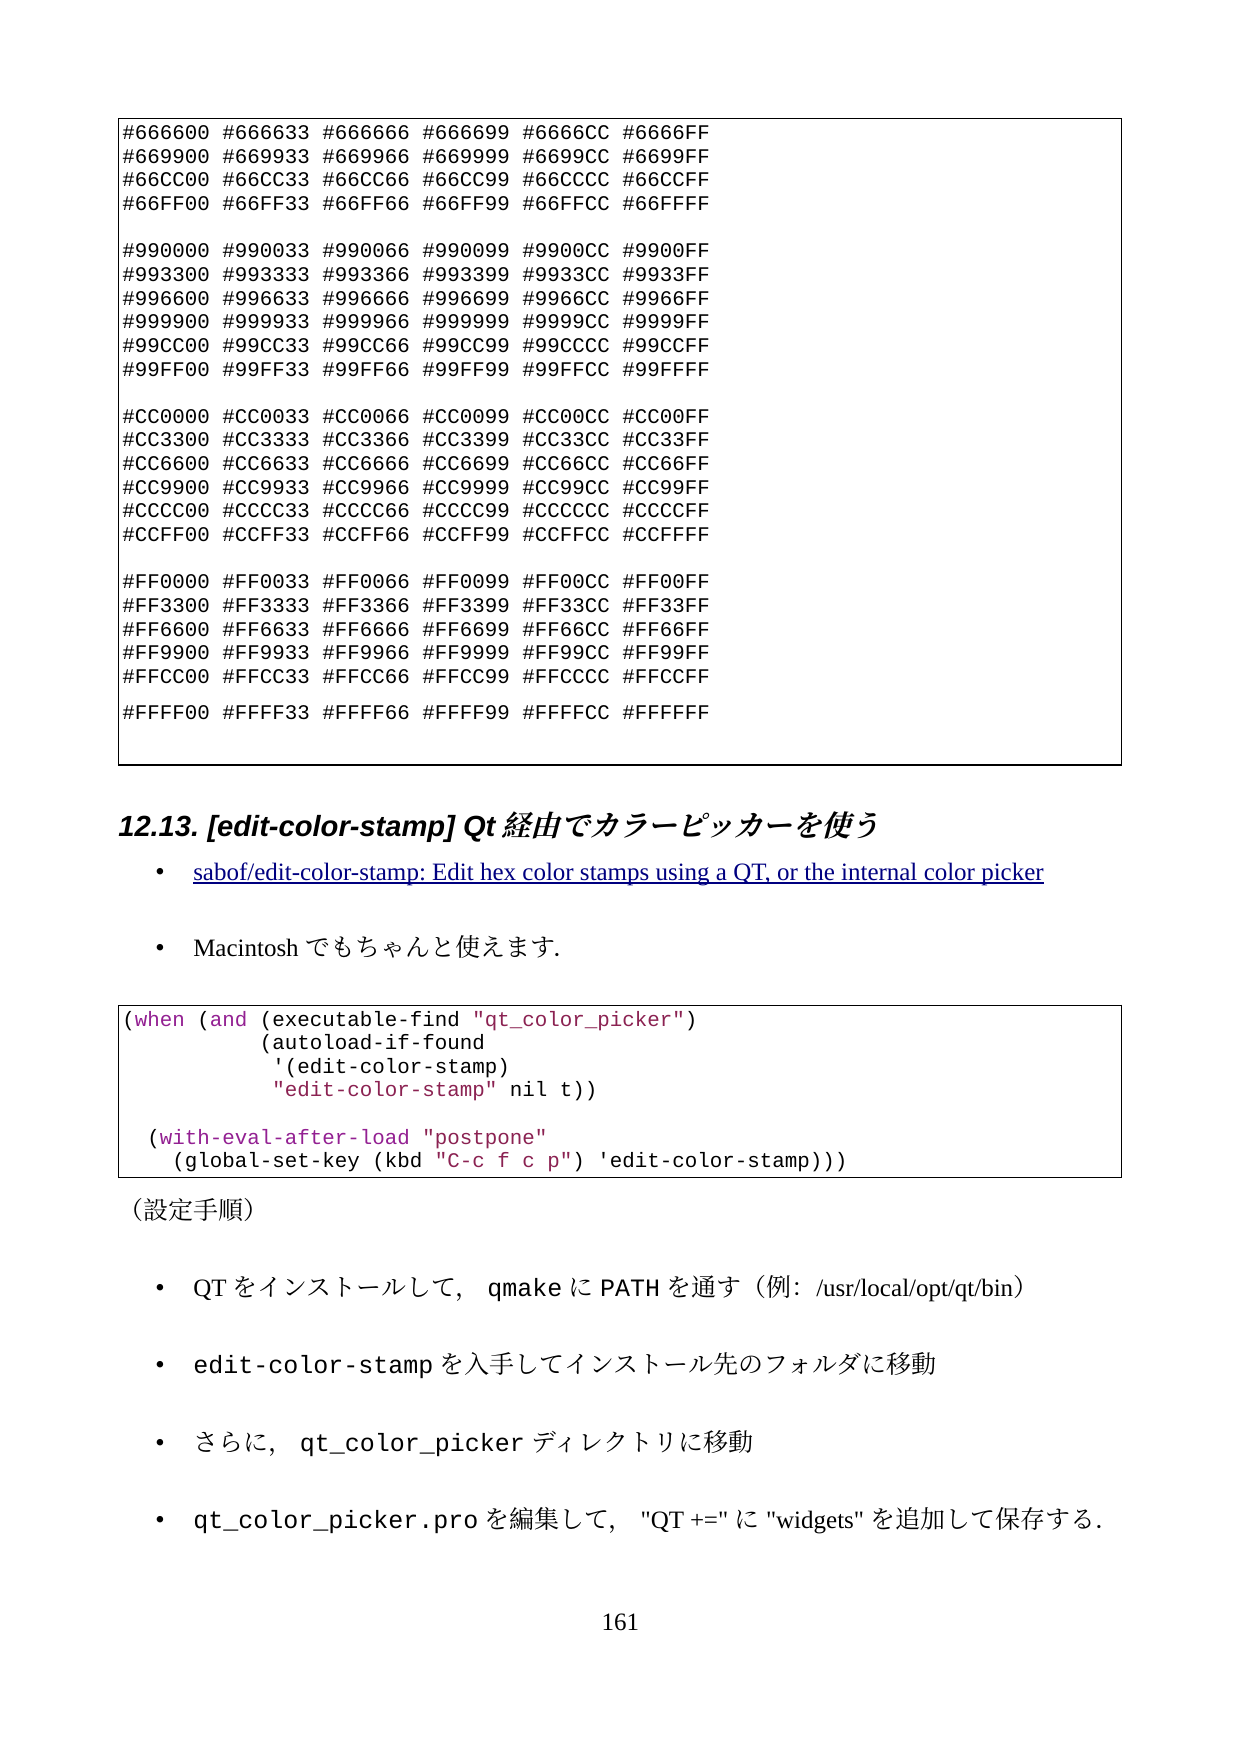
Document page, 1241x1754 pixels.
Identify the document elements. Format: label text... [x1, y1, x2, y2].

text #FF0000 #FF0033 #FF0066 #FF0099 #FF00CC #FF00FF [119, 567, 1121, 591]
list edit-color-stamp を入手してインストール先のフォルダに移動 [156, 1345, 1122, 1410]
subtitle [edit-color-stamp] Qt経由でカラーピッカーを使う [118, 803, 1122, 845]
text #CC6600 #CC6633 #CC6666 #CC6699 #CC66CC #CC66FF [119, 449, 1121, 473]
text #999900 #999933 #999966 #999999 #9999CC #9999FF [119, 307, 1121, 331]
text #CCCC00 #CCCC33 #CCCC66 #CCCC99 #CCCCCC #CCCCFF [119, 496, 1121, 520]
list qt_color_picker.pro を編集して， "QT +=" に "widgets" を追加して保存する． [156, 1500, 1122, 1565]
text #CC0000 #CC0033 #CC0066 #CC0099 #CC00CC #CC00FF [119, 402, 1121, 426]
text #99CC00 #99CC33 #99CC66 #99CC99 #99CCCC #99CCFF [119, 331, 1121, 354]
list QT をインストールして， qmake に PATH を通す（例：/usr/local/opt/qt/bin） [156, 1268, 1122, 1333]
text (with-eval-after-load "postpone" [119, 1123, 1121, 1146]
text #FFFF00 #FFFF33 #FFFF66 #FFFF99 #FFFFCC #FFFFFF [119, 698, 1121, 726]
text #CCFF00 #CCFF33 #CCFF66 #CCFF99 #CCFFCC #CCFFFF [119, 520, 1121, 544]
text (global-set-key (kbd "C-c f c p") 'edit-color-stamp))) [119, 1146, 1121, 1177]
text #669900 #669933 #669966 #669999 #6699CC #6699FF [119, 142, 1121, 165]
text #993300 #993333 #993366 #993399 #9933CC #9933FF [119, 260, 1121, 284]
text #996600 #996633 #996666 #996699 #9966CC #9966FF [119, 284, 1121, 307]
text "edit-color-stamp" nil t)) [119, 1076, 1121, 1099]
text #666600 #666633 #666666 #666699 #6666CC #6666FF [119, 119, 1121, 142]
text #FF3300 #FF3333 #FF3366 #FF3399 #FF33CC #FF33FF [119, 591, 1121, 615]
text （設定手順） [118, 1190, 1122, 1255]
text #66CC00 #66CC33 #66CC66 #66CC99 #66CCCC #66CCFF [119, 165, 1121, 189]
list Macintosh でもちゃんと使えます． [156, 927, 1122, 992]
text #990000 #990033 #990066 #990099 #9900CC #9900FF [119, 236, 1121, 260]
text #CC9900 #CC9933 #CC9966 #CC9999 #CC99CC #CC99FF [119, 473, 1121, 496]
text #CC3300 #CC3333 #CC3366 #CC3399 #CC33CC #CC33FF [119, 426, 1121, 449]
list さらに， qt_color_picker ディレクトリに移動 [156, 1423, 1122, 1488]
text (when (and (executable-find "qt_color_picker") [119, 1006, 1121, 1028]
text (autoload-if-found [119, 1028, 1121, 1052]
text #FF9900 #FF9933 #FF9966 #FF9999 #FF99CC #FF99FF [119, 638, 1121, 662]
text #FFCC00 #FFCC33 #FFCC66 #FFCC99 #FFCCCC #FFCCFF [119, 662, 1121, 689]
list sabof/edit-color-stamp: Edit hex color stamps using a QT, or the internal color picker [156, 857, 1122, 915]
text #99FF00 #99FF33 #99FF66 #99FF99 #99FFCC #99FFFF [119, 354, 1121, 378]
text #FF6600 #FF6633 #FF6666 #FF6699 #FF66CC #FF66FF [119, 615, 1121, 638]
text '(edit-color-stamp) [119, 1052, 1121, 1076]
text #66FF00 #66FF33 #66FF66 #66FF99 #66FFCC #66FFFF [119, 189, 1121, 213]
